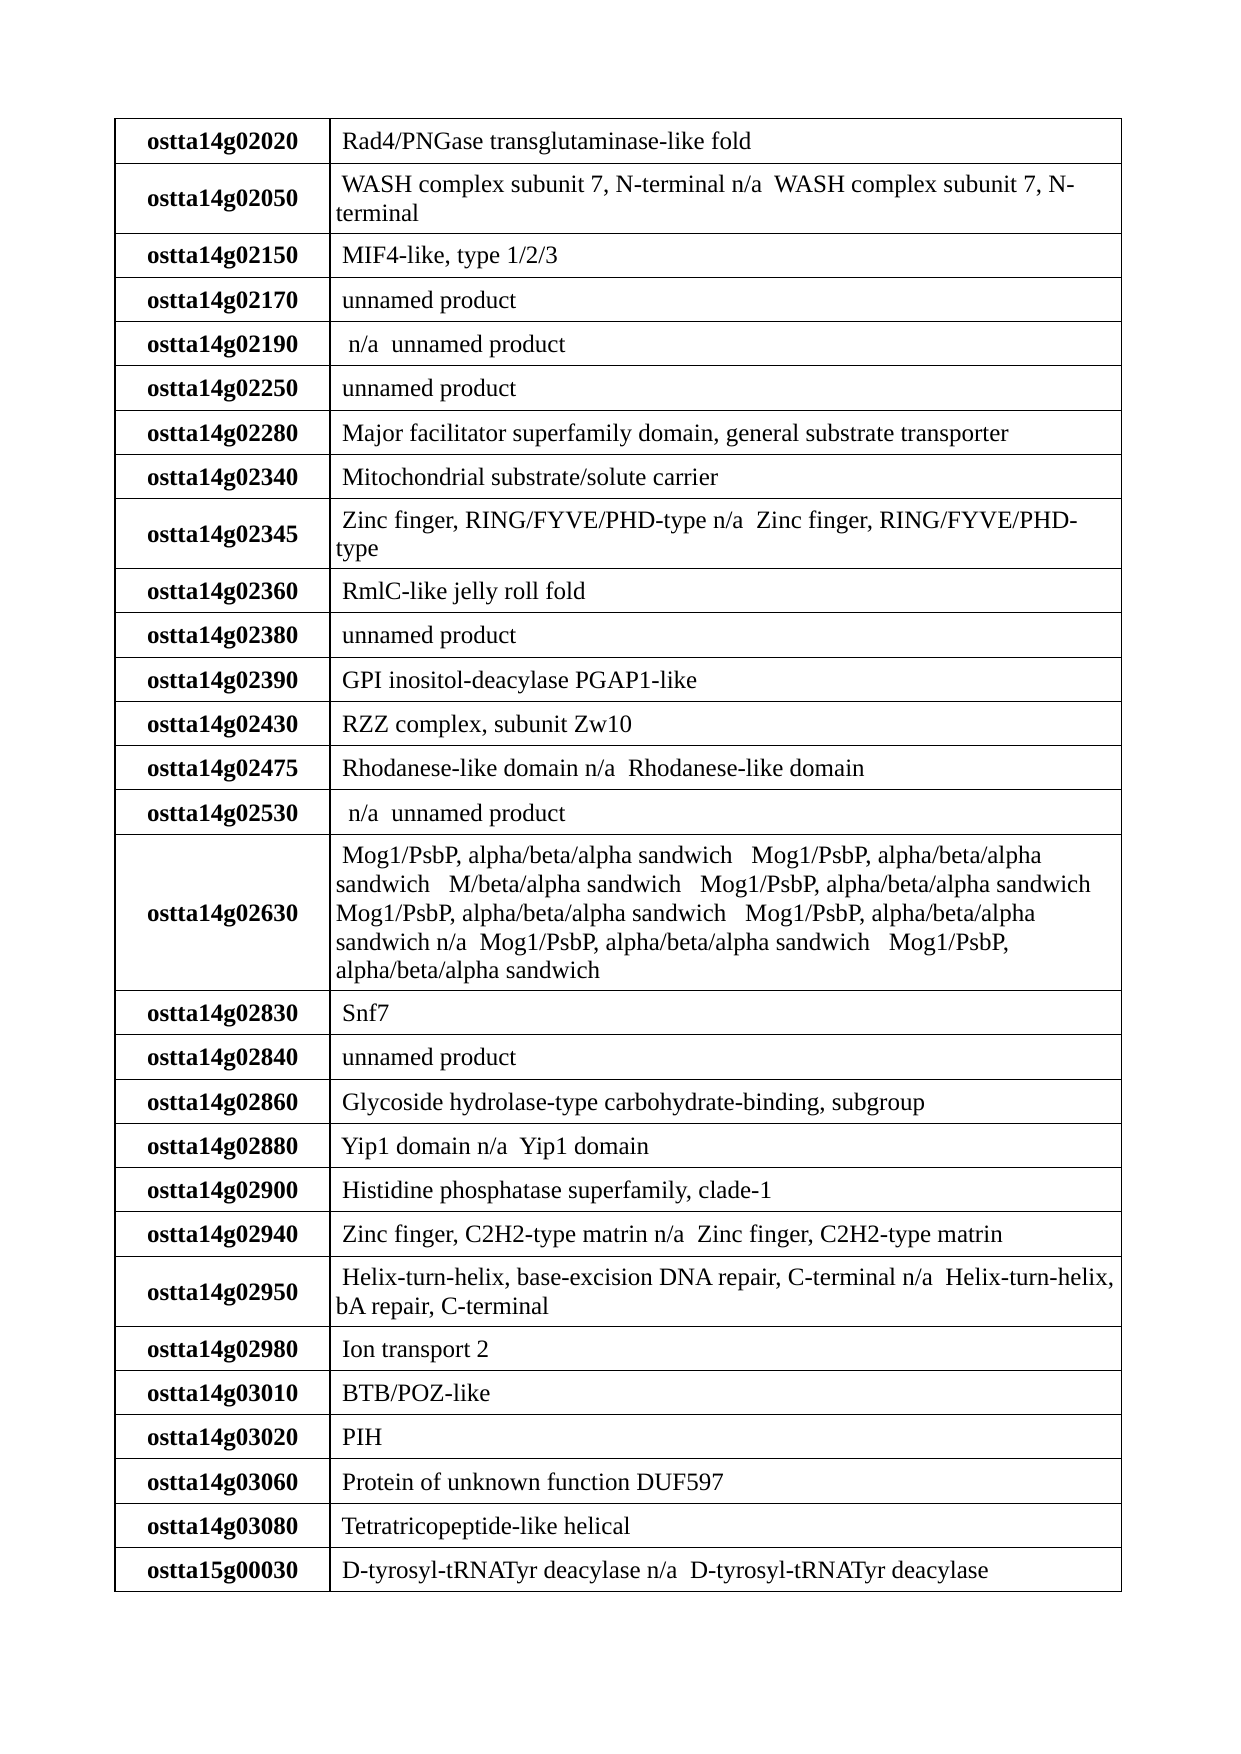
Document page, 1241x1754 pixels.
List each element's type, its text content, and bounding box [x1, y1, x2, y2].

table_cell unnamed product [331, 613, 1121, 657]
table_cell [1122, 789, 1240, 834]
table_cell [1122, 118, 1240, 162]
table_cell [1122, 1079, 1240, 1123]
table_cell Glycoside hydrolase-type carbohydrate-binding, subgroup [331, 1080, 1121, 1123]
table_cell ostta14g02345 [116, 499, 329, 568]
table_cell Zinc finger, C2H2-type matrin n/a Zinc finger, C2H2-type matrin [331, 1212, 1121, 1256]
table_cell [1122, 1326, 1240, 1370]
table_cell ostta14g02250 [116, 366, 329, 409]
table_cell [1122, 1414, 1240, 1458]
table_cell unnamed product [331, 1035, 1121, 1078]
table_cell [1122, 1256, 1240, 1326]
table_cell ostta14g03010 [116, 1371, 329, 1414]
table_cell Histidine phosphatase superfamily, clade-1 [331, 1168, 1121, 1211]
table_cell ostta14g02475 [116, 746, 329, 789]
table_cell ostta14g02950 [116, 1257, 329, 1326]
table_cell Mitochondrial substrate/solute carrier [331, 455, 1121, 498]
table_cell ostta14g02860 [116, 1080, 329, 1123]
table_cell Helix-turn-helix, base-excision DNA repair, C-terminal n/a Helix-turn-helix, bA repair, C-terminal [331, 1257, 1121, 1326]
table_cell [1122, 745, 1240, 789]
table_cell n/a unnamed product [331, 790, 1121, 834]
table_cell ostta14g02980 [116, 1327, 329, 1370]
table_cell [1122, 365, 1240, 409]
table_cell [1122, 1034, 1240, 1078]
table_cell Yip1 domain n/a Yip1 domain [331, 1124, 1121, 1167]
table_cell ostta14g02430 [116, 702, 329, 745]
table_cell ostta14g02050 [116, 164, 329, 232]
table_cell [1122, 498, 1240, 568]
table_cell Ion transport 2 [331, 1327, 1121, 1370]
table_cell [1122, 1503, 1240, 1547]
table_cell Major facilitator superfamily domain, general substrate transporter [331, 411, 1121, 454]
table_cell ostta14g02830 [116, 991, 329, 1034]
table_cell ostta14g03080 [116, 1504, 329, 1547]
table_cell [1122, 1211, 1240, 1256]
table_cell Protein of unknown function DUF597 [331, 1459, 1121, 1503]
table_cell ostta14g03020 [116, 1415, 329, 1458]
table_cell [1122, 568, 1240, 612]
table_cell ostta14g02020 [116, 119, 329, 162]
table_cell BTB/POZ-like [331, 1371, 1121, 1414]
table_cell [1122, 277, 1240, 321]
table_cell RmlC-like jelly roll fold [331, 569, 1121, 612]
table_cell ostta14g03060 [116, 1459, 329, 1503]
table_cell ostta14g02170 [116, 278, 329, 321]
table_cell RZZ complex, subunit Zw10 [331, 702, 1121, 745]
table_cell ostta14g02380 [116, 613, 329, 657]
table_cell [1122, 701, 1240, 745]
table_cell ostta14g02530 [116, 790, 329, 834]
table_cell [1122, 410, 1240, 454]
table_cell [1122, 1547, 1240, 1591]
table_cell ostta14g02280 [116, 411, 329, 454]
table_cell MIF4-like, type 1/2/3 [331, 234, 1121, 277]
table_cell [1122, 321, 1240, 365]
table_cell ostta14g02390 [116, 658, 329, 701]
table_cell [1122, 1123, 1240, 1167]
table_cell [1122, 1370, 1240, 1414]
table_cell ostta14g02150 [116, 234, 329, 277]
table_cell [1122, 233, 1240, 277]
table_cell Snf7 [331, 991, 1121, 1034]
table_cell Mog1/PsbP, alpha/beta/alpha sandwich Mog1/PsbP, alpha/beta/alpha sandwich M/beta/alpha sandwich Mog1/PsbP, alpha/beta/alpha sandwich Mog1/PsbP, alpha/beta/alpha sandwich Mog1/PsbP, alpha/beta/alpha sandwich n/a Mog1/PsbP, alpha/beta/alpha sandwich Mog1/PsbP, alpha/beta/alpha sandwich [331, 835, 1121, 990]
table_cell [1122, 1167, 1240, 1211]
table_cell ostta14g02900 [116, 1168, 329, 1211]
table_cell ostta15g00030 [116, 1548, 329, 1591]
table_cell [1122, 834, 1240, 990]
table_cell D-tyrosyl-tRNATyr deacylase n/a D-tyrosyl-tRNATyr deacylase [331, 1548, 1121, 1591]
table_cell unnamed product [331, 366, 1121, 409]
table_cell PIH [331, 1415, 1121, 1458]
table_cell [1122, 454, 1240, 498]
table_cell Zinc finger, RING/FYVE/PHD-type n/a Zinc finger, RING/FYVE/PHD-type [331, 499, 1121, 568]
table_cell [1122, 657, 1240, 701]
table_cell ostta14g02340 [116, 455, 329, 498]
table_cell Rhodanese-like domain n/a Rhodanese-like domain [331, 746, 1121, 789]
table_cell Tetratricopeptide-like helical [331, 1504, 1121, 1547]
table_cell unnamed product [331, 278, 1121, 321]
table_cell ostta14g02880 [116, 1124, 329, 1167]
table_cell ostta14g02940 [116, 1212, 329, 1256]
table_cell GPI inositol-deacylase PGAP1-like [331, 658, 1121, 701]
table_cell WASH complex subunit 7, N-terminal n/a WASH complex subunit 7, N-terminal [331, 164, 1121, 232]
table_cell [1122, 1458, 1240, 1503]
table_cell [1122, 163, 1240, 232]
table_cell ostta14g02360 [116, 569, 329, 612]
table_cell ostta14g02190 [116, 322, 329, 365]
table_cell ostta14g02630 [116, 835, 329, 990]
table_cell n/a unnamed product [331, 322, 1121, 365]
table_cell ostta14g02840 [116, 1035, 329, 1078]
table_cell [1122, 612, 1240, 657]
table_cell [1122, 990, 1240, 1034]
table_cell Rad4/PNGase transglutaminase-like fold [331, 119, 1121, 162]
